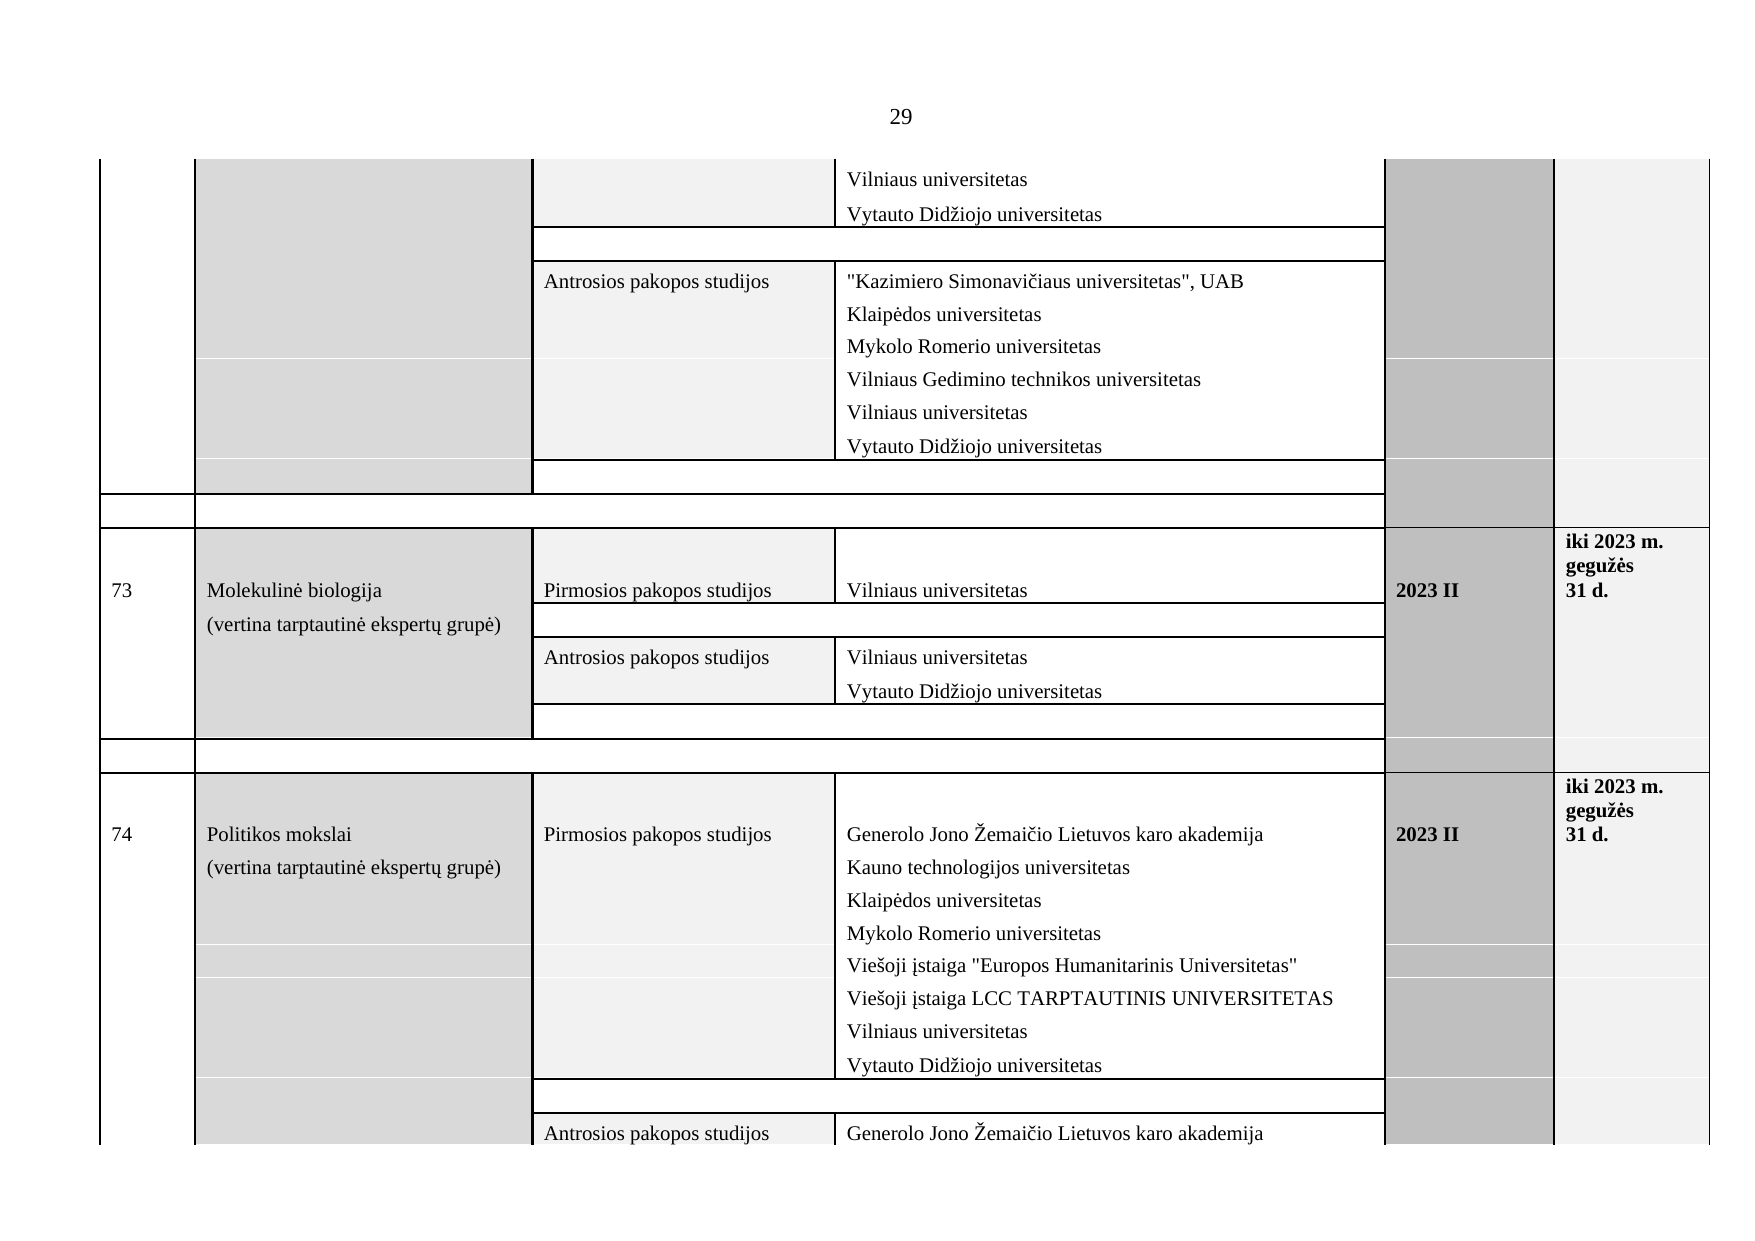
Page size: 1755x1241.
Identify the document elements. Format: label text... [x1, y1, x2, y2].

table_cell iki 2023 m. gegužės 31 d. [1555, 773, 1709, 846]
table_cell [101, 359, 194, 391]
table_cell [196, 1010, 531, 1043]
table_cell Klaipėdos universitetas [836, 879, 1384, 912]
table_cell [534, 391, 834, 424]
table_cell [101, 260, 194, 293]
table_cell Kauno technologijos universitetas [836, 846, 1384, 879]
table_cell [534, 669, 834, 703]
table_cell Politikos mokslai [196, 774, 531, 846]
table_cell [101, 293, 194, 326]
table_cell [196, 391, 531, 424]
table_cell [1386, 669, 1553, 703]
table_cell [101, 191, 194, 226]
table_cell [1555, 1010, 1709, 1043]
table_cell [1555, 703, 1709, 737]
table_cell [101, 1112, 194, 1144]
table_cell Viešoji įstaiga LCC TARPTAUTINIS UNIVERSITETAS [836, 978, 1384, 1010]
table_cell [1386, 326, 1553, 358]
table_cell [534, 424, 834, 458]
table_cell [533, 495, 835, 527]
table_cell [534, 912, 834, 944]
table_cell "Kazimiero Simonavičiaus universitetas", UAB [836, 262, 1384, 293]
table_cell [534, 978, 834, 1010]
table_cell [101, 602, 194, 636]
table_cell Vytauto Didžiojo universitetas [836, 669, 1384, 703]
table_cell [1555, 191, 1709, 226]
table_cell Pirmosios pakopos studijos Suma [534, 604, 1384, 636]
table_cell Pirmosios pakopos studijos Suma [534, 1080, 1384, 1112]
table_cell [1386, 191, 1553, 226]
table_cell [534, 846, 834, 879]
table_cell 73 [101, 529, 194, 602]
table_cell [101, 703, 194, 737]
table_cell Antrosios pakopos studijos [534, 1114, 834, 1144]
table_cell [101, 669, 194, 703]
table_cell Molekulinė biologija Suma [196, 740, 835, 772]
table_cell [1386, 1043, 1553, 1077]
table_cell [1386, 738, 1553, 772]
table_cell [196, 293, 531, 326]
table_cell Vytauto Didžiojo universitetas [836, 424, 1384, 458]
table_cell [1386, 602, 1553, 636]
table_cell [101, 391, 194, 424]
table_cell [1555, 326, 1709, 358]
table_cell [196, 945, 531, 977]
table_cell [1386, 703, 1553, 737]
table_cell [1555, 978, 1709, 1010]
table_cell Antrosios pakopos studijos [534, 262, 834, 293]
table_cell [1555, 391, 1709, 424]
table_cell [196, 424, 531, 458]
table_cell [101, 424, 194, 458]
table_cell [101, 459, 194, 493]
table_cell [1386, 493, 1553, 527]
table_cell [1555, 1078, 1709, 1112]
table_cell [1386, 945, 1553, 977]
table_cell [101, 912, 194, 944]
table_cell [534, 191, 834, 226]
table_cell [1555, 669, 1709, 703]
table_cell [1555, 636, 1709, 669]
table_cell Pirmosios pakopos studijos Suma [534, 228, 1384, 260]
table_cell [1386, 391, 1553, 424]
table_cell [101, 945, 194, 977]
table_cell [101, 978, 194, 1010]
table_cell Generolo Jono Žemaičio Lietuvos karo akademija [836, 1114, 1384, 1144]
table_cell [1555, 459, 1709, 493]
table_cell [1386, 159, 1553, 191]
table_cell [1555, 1043, 1709, 1077]
table_cell [1555, 1112, 1709, 1144]
table_cell [1386, 226, 1553, 260]
table_cell [1555, 159, 1709, 191]
table_cell [101, 326, 194, 358]
table_cell [1555, 293, 1709, 326]
table_cell [101, 740, 194, 772]
table_cell Antrosios pakopos studijos Suma [534, 461, 1384, 493]
table_cell [1386, 636, 1553, 669]
table_cell [101, 636, 194, 669]
table_cell [835, 495, 1384, 527]
table_cell [196, 978, 531, 1010]
table_cell [1555, 359, 1709, 391]
table_cell [1555, 260, 1709, 293]
table_cell Antrosios pakopos studijos [534, 638, 834, 669]
table_cell Antrosios pakopos studijos Suma [534, 705, 1384, 737]
table_cell (vertina tarptautinė ekspertų grupė) [196, 602, 531, 636]
table_cell Vilniaus universitetas [836, 1010, 1384, 1043]
table_cell Generolo Jono Žemaičio Lietuvos karo akademija [836, 774, 1384, 846]
table_cell Vilniaus universitetas [836, 391, 1384, 424]
table_cell [534, 945, 834, 977]
table_cell Vilniaus universitetas [836, 529, 1384, 602]
table_cell [196, 912, 531, 944]
table_cell Mykolo Romerio universitetas [836, 326, 1384, 358]
table_cell [1555, 226, 1709, 260]
table_cell (vertina tarptautinė ekspertų grupė) [196, 846, 531, 879]
table_cell [101, 1078, 194, 1112]
table_cell [196, 1078, 531, 1112]
table_cell [1386, 459, 1553, 493]
table_cell [101, 879, 194, 912]
table_cell [1386, 846, 1553, 879]
table_cell Vilniaus Gedimino technikos universitetas [836, 359, 1384, 391]
table_cell [196, 879, 531, 912]
table_cell [1386, 879, 1553, 912]
table_cell [196, 636, 531, 669]
table_cell [1386, 260, 1553, 293]
table_cell [1555, 912, 1709, 944]
table_cell [101, 226, 194, 260]
table_cell Mykolo Romerio universitetas [836, 912, 1384, 944]
table_cell [196, 1043, 531, 1077]
table_cell [101, 1010, 194, 1043]
table_cell [1386, 978, 1553, 1010]
table_cell [196, 669, 531, 703]
table_cell iki 2023 m. gegužės 31 d. [1555, 528, 1709, 602]
table_cell Vytauto Didžiojo universitetas [836, 1043, 1384, 1077]
table_cell [1555, 424, 1709, 458]
table_cell [101, 159, 194, 191]
table_cell [534, 1043, 834, 1077]
table_cell [196, 326, 531, 358]
table_cell [1386, 1010, 1553, 1043]
table_cell Komunikacija Suma [196, 495, 532, 527]
table_cell Viešoji įstaiga "Europos Humanitarinis Universitetas" [836, 945, 1384, 977]
table_cell [534, 326, 834, 358]
table_cell [1386, 293, 1553, 326]
table_cell [1386, 912, 1553, 944]
table_cell [1555, 493, 1709, 527]
table_cell [101, 846, 194, 879]
table_cell [1555, 846, 1709, 879]
table_cell [534, 879, 834, 912]
table_cell Vytauto Didžiojo universitetas [836, 191, 1384, 226]
table_cell [196, 459, 531, 493]
table_cell [196, 359, 531, 391]
table_cell [534, 1010, 834, 1043]
table_cell [835, 740, 1384, 772]
table_cell [196, 703, 531, 737]
table_cell [1386, 359, 1553, 391]
table_cell [1386, 424, 1553, 458]
table_cell [1386, 1078, 1553, 1112]
table_cell 2023 II [1386, 528, 1553, 602]
table_cell 2023 II [1386, 773, 1553, 846]
table_cell [1555, 879, 1709, 912]
table_cell Klaipėdos universitetas [836, 293, 1384, 326]
table_cell [196, 1112, 531, 1144]
table_cell Molekulinė biologija [196, 529, 531, 602]
table_cell [534, 159, 834, 191]
table_cell [1555, 602, 1709, 636]
table_cell [1555, 738, 1709, 772]
table_cell [1386, 1112, 1553, 1144]
table_cell [1555, 945, 1709, 977]
table_cell [196, 159, 531, 191]
table_cell Pirmosios pakopos studijos [534, 774, 834, 846]
table_cell Pirmosios pakopos studijos [534, 529, 834, 602]
table_cell [534, 359, 834, 391]
table_cell Vilniaus universitetas [836, 638, 1384, 669]
table_cell [196, 260, 531, 293]
table_cell [534, 293, 834, 326]
table_cell 74 [101, 774, 194, 846]
table_cell [101, 1043, 194, 1077]
table_cell [196, 226, 531, 260]
table_cell [196, 191, 531, 226]
table_cell [101, 495, 194, 527]
table_cell Vilniaus universitetas [836, 159, 1384, 191]
